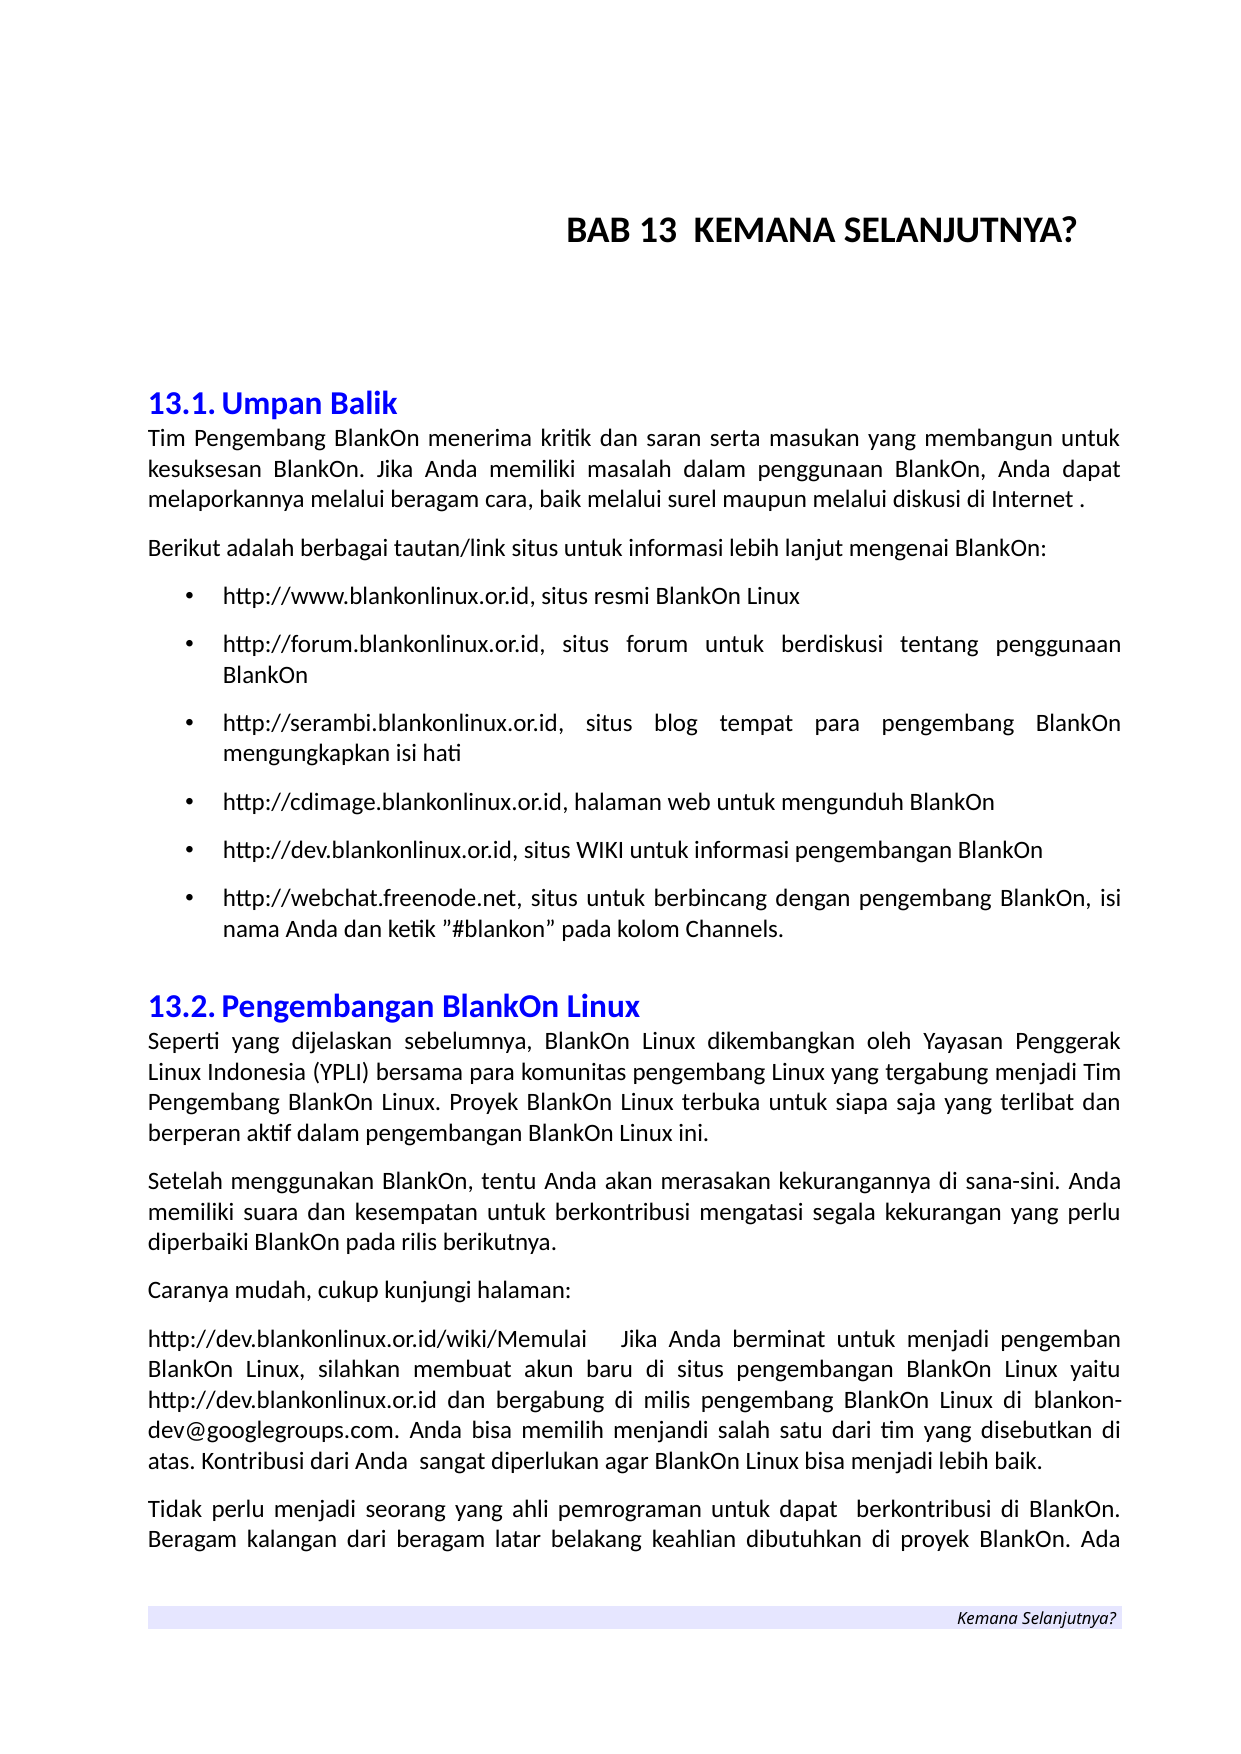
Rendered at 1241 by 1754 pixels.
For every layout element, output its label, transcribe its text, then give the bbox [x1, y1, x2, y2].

text Tim Pengembang BlankOn menerima kritik dan saran serta masukan yang membangun untuk kesuksesan BlankOn. Jika Anda memiliki masalah dalam penggunaan BlankOn, Anda dapat melaporkannya melalui beragam cara, baik melalui surel maupun melalui diskusi di Internet . [148, 423, 1122, 514]
text Setelah menggunakan BlankOn, tentu Anda akan merasakan kekurangannya di sana-sini. Anda memiliki suara dan kesempatan untuk berkontribusi mengatasi segala kekurangan yang perlu diperbaiki BlankOn pada rilis berikutnya. [148, 1165, 1122, 1257]
subtitle Umpan Balik [148, 382, 1122, 423]
list http://webchat.freenode.net, situs untuk berbincang dengan pengembang BlankOn, isi nama Anda dan ketik ”#blankon” pada kolom Channels. [185, 882, 1122, 943]
subtitle Pengembangan BlankOn Linux [148, 985, 1122, 1025]
text http://dev.blankonlinux.or.id/wiki/Memulai Jika Anda berminat untuk menjadi pengemban BlankOn Linux, silahkan membuat akun baru di situs pengembangan BlankOn Linux yaitu http://dev.blankonlinux.or.id dan bergabung di milis pengembang BlankOn Linux di blankon-dev@googlegroups.com. Anda bisa memilih menjandi salah satu dari tim yang disebutkan di atas. Kontribusi dari Anda sangat diperlukan agar BlankOn Linux bisa menjadi lebih baik. [148, 1323, 1122, 1475]
text Berikut adalah berbagai tautan/link situs untuk informasi lebih lanjut mengenai BlankOn: [148, 532, 1122, 562]
list http://www.blankonlinux.or.id, situs resmi BlankOn Linux [185, 580, 1122, 611]
list http://dev.blankonlinux.or.id, situs WIKI untuk informasi pengembangan BlankOn [185, 834, 1122, 864]
text Seperti yang dijelaskan sebelumnya, BlankOn Linux dikembangkan oleh Yayasan Penggerak Linux Indonesia (YPLI) bersama para komunitas pengembang Linux yang tergabung menjadi Tim Pengembang BlankOn Linux. Proyek BlankOn Linux terbuka untuk siapa saja yang terlibat dan berperan aktif dalam pengembangan BlankOn Linux ini. [148, 1025, 1122, 1147]
list http://serambi.blankonlinux.or.id, situs blog tempat para pengembang BlankOn mengungkapkan isi hati [185, 707, 1122, 768]
list http://cdimage.blankonlinux.or.id, halaman web untuk mengunduh BlankOn [185, 786, 1122, 816]
subtitle Kemana Selanjutnya? [148, 206, 1087, 252]
text Caranya mudah, cukup kunjungi halaman: [148, 1274, 1122, 1305]
list http://forum.blankonlinux.or.id, situs forum untuk berdiskusi tentang penggunaan BlankOn [185, 628, 1122, 689]
text Tidak perlu menjadi seorang yang ahli pemrograman untuk dapat berkontribusi di BlankOn. Beragam kalangan dari beragam latar belakang keahlian dibutuhkan di proyek BlankOn. Ada [148, 1493, 1122, 1554]
